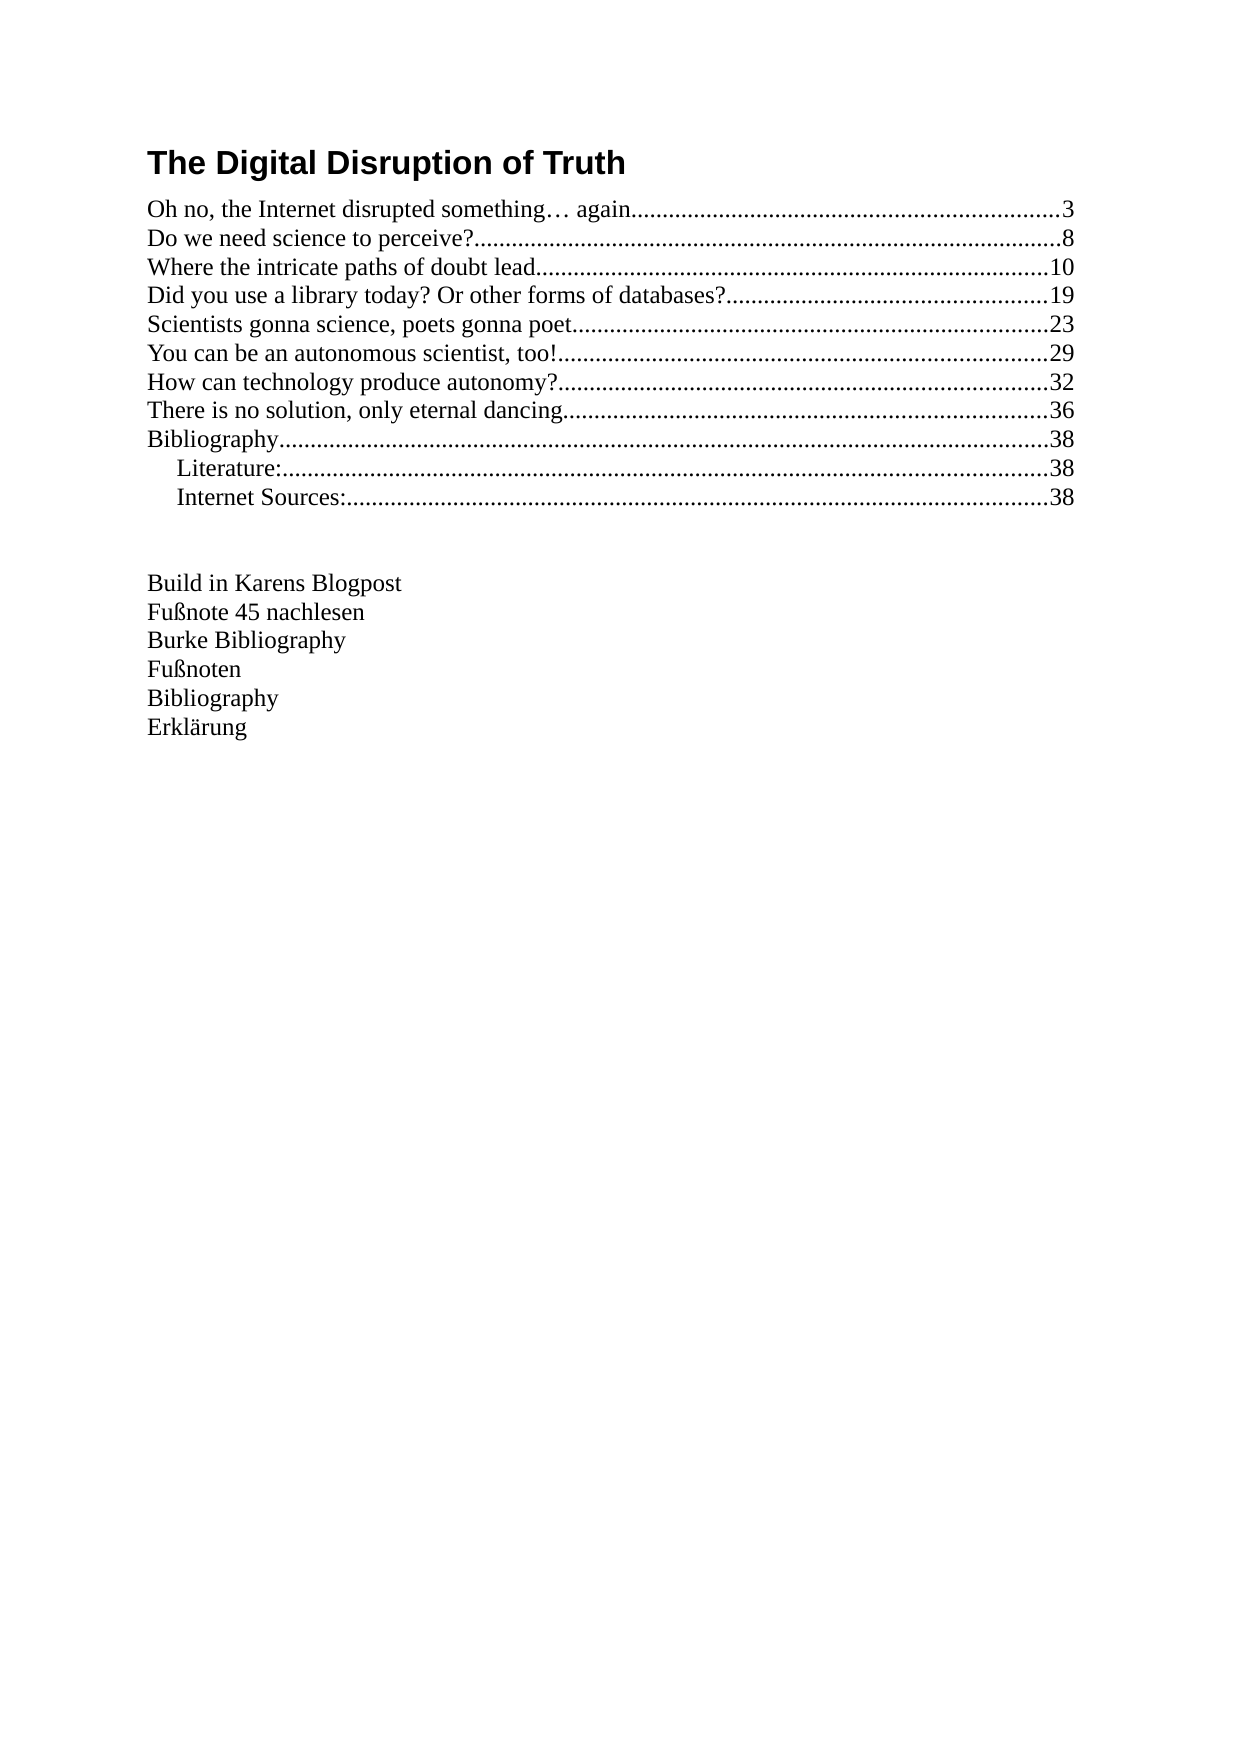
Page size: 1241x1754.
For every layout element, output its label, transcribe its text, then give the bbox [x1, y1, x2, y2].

text Bibliography 38 [147, 424, 1074, 453]
text Where the intricate paths of doubt lead 10 [147, 252, 1074, 280]
text You can be an autonomous scientist, too! 29 [147, 338, 1074, 367]
text Did you use a library today? Or other forms of databases? 19 [147, 280, 1074, 309]
text Build in Karens Blogpost [147, 568, 1074, 597]
text Burke Bibliography [147, 625, 1074, 654]
text Bibliography [147, 683, 1074, 712]
text Scientists gonna science, poets gonna poet 23 [147, 309, 1074, 338]
text There is no solution, only eternal dancing 36 [147, 395, 1074, 424]
text Do we need science to perceive? 8 [147, 223, 1074, 252]
text Fußnote 45 nachlesen [147, 597, 1074, 625]
text Literature: 38 [176, 453, 1074, 482]
text How can technology produce autonomy? 32 [147, 367, 1074, 395]
text Erklärung [147, 712, 1074, 740]
subtitle The Digital Disruption of Truth [147, 143, 1074, 182]
text Internet Sources: 38 [176, 482, 1074, 510]
text Oh no, the Internet disrupted something… again 3 [147, 194, 1074, 223]
text Fußnoten [147, 654, 1074, 683]
